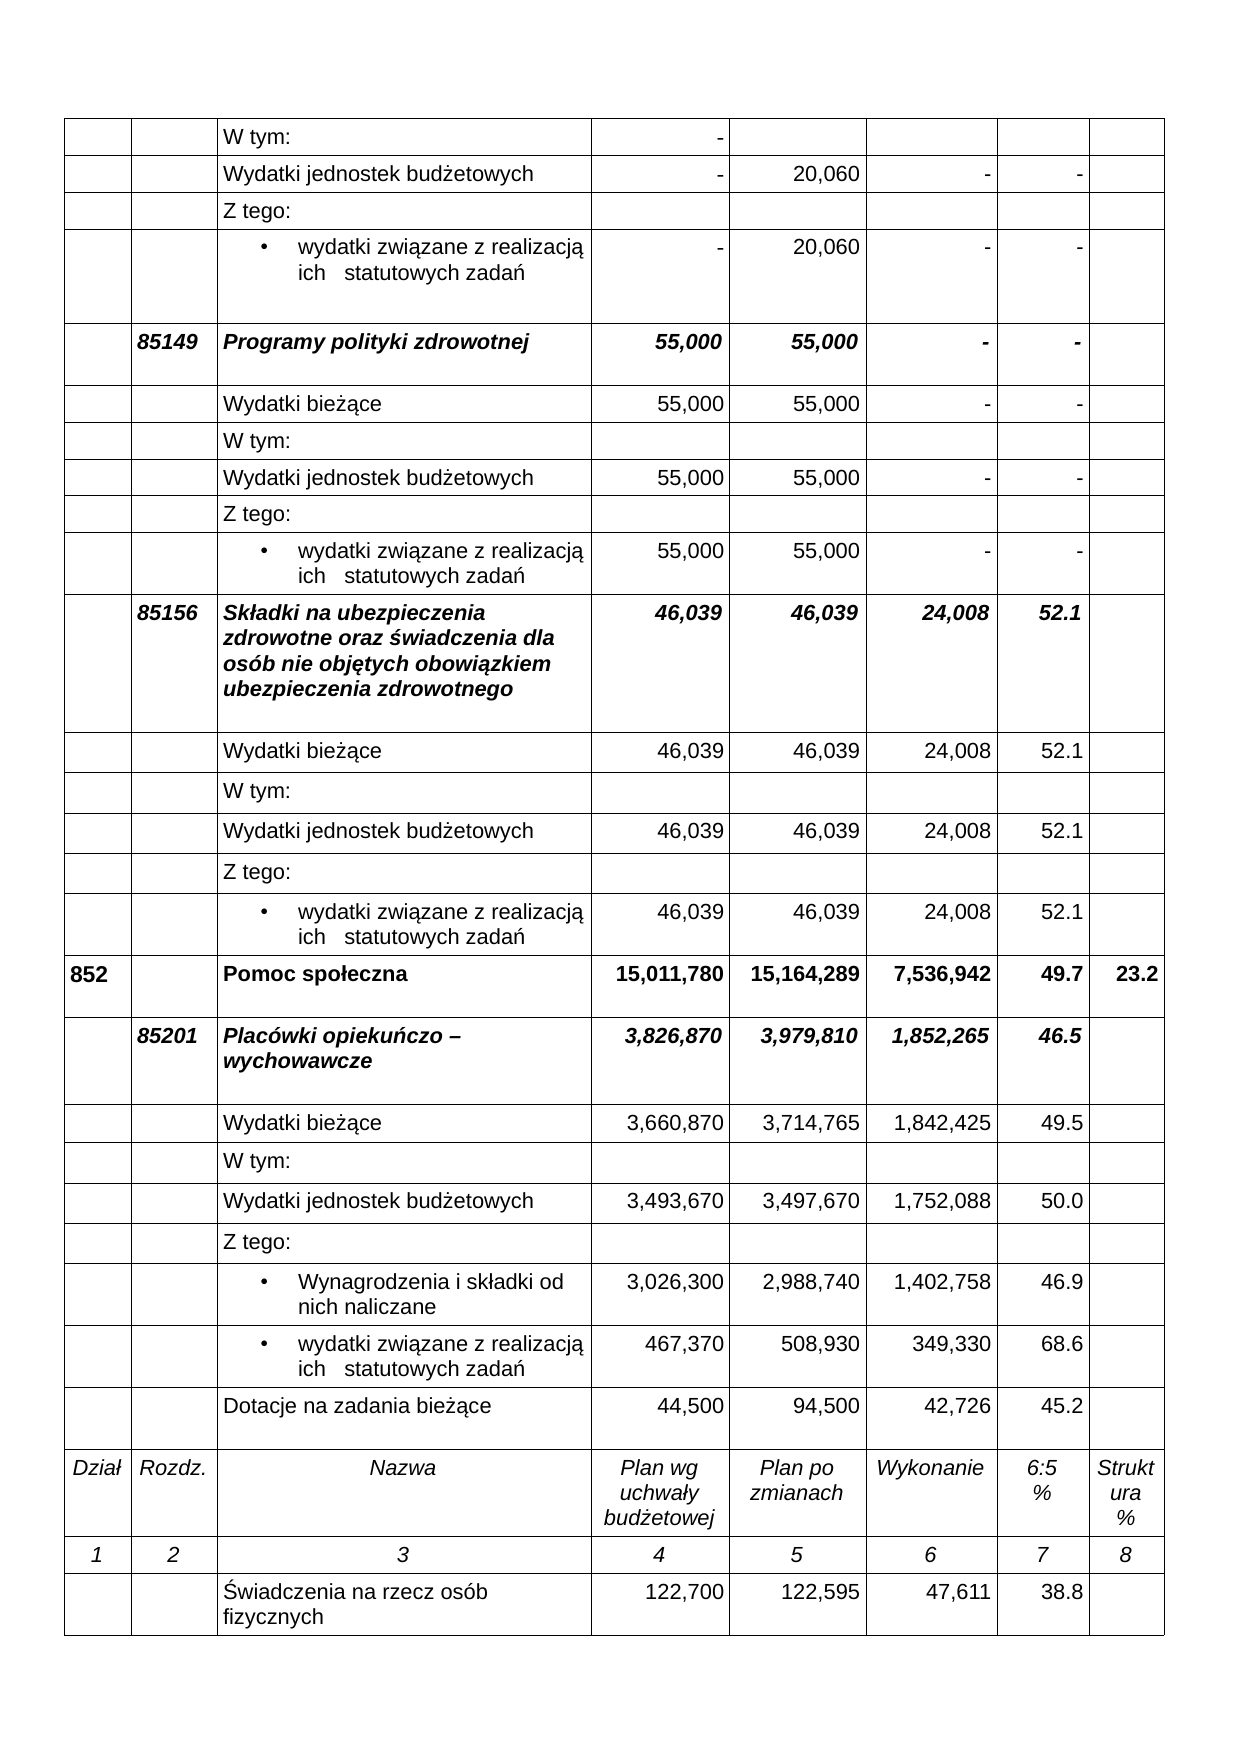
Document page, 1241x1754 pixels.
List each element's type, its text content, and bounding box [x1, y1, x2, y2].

table_cell 85156 [132, 595, 217, 732]
table_cell 55 000 [592, 533, 729, 594]
table_cell [65, 733, 131, 772]
table_cell [65, 1574, 131, 1635]
table_cell [132, 496, 217, 532]
table_cell [1090, 193, 1164, 228]
table_cell [65, 156, 131, 192]
table_cell Struktura % [1090, 1450, 1164, 1536]
table_cell [592, 854, 729, 893]
table_cell - [592, 156, 729, 192]
table_cell - [998, 386, 1089, 422]
table_cell 46 039 [730, 894, 866, 955]
table_cell [1090, 533, 1164, 594]
table_cell [730, 773, 866, 812]
table_cell [867, 1143, 997, 1182]
table_cell Wynagrodzenia i składki od nich naliczane [218, 1264, 591, 1325]
table_cell 5 [730, 1537, 866, 1573]
table_cell [132, 814, 217, 853]
table_cell Dotacje na zadania bieżące [218, 1388, 591, 1449]
table_cell Plan wg uchwały budżetowej [592, 1450, 729, 1536]
table_cell - [998, 156, 1089, 192]
table_cell [998, 854, 1089, 893]
table_cell [1090, 119, 1164, 155]
table_cell 49,5 [998, 1105, 1089, 1142]
table_cell [1090, 1105, 1164, 1142]
table_cell [132, 773, 217, 812]
table_cell 122 595 [730, 1574, 866, 1635]
table_cell 55 000 [592, 386, 729, 422]
table_cell 46,5 [998, 1018, 1089, 1104]
table_cell 46 039 [730, 733, 866, 772]
table_cell [132, 1326, 217, 1387]
table_cell [867, 1224, 997, 1263]
table_cell 55 000 [730, 324, 866, 385]
table_cell 15 164 289 [730, 956, 866, 1017]
table_cell 7 [998, 1537, 1089, 1573]
table_cell [132, 956, 217, 1017]
table_cell 44 500 [592, 1388, 729, 1449]
table_cell [65, 1018, 131, 1104]
table_cell Z tego: [218, 496, 591, 532]
table_cell W tym: [218, 423, 591, 459]
table_cell 55 000 [730, 386, 866, 422]
table_cell 46 039 [592, 733, 729, 772]
table_cell Rozdz. [132, 1450, 217, 1536]
table_cell [132, 1184, 217, 1223]
table_cell [1090, 814, 1164, 853]
table_cell 7 536 942 [867, 956, 997, 1017]
table_cell 2 [132, 1537, 217, 1573]
table_cell Z tego: [218, 193, 591, 228]
table_cell [1090, 1264, 1164, 1325]
table_cell [65, 533, 131, 594]
table_cell - [867, 533, 997, 594]
table_cell 85149 [132, 324, 217, 385]
table_cell 46,9 [998, 1264, 1089, 1325]
table_cell [592, 193, 729, 228]
table_cell [65, 1143, 131, 1182]
table_cell [730, 1224, 866, 1263]
table_cell - [998, 324, 1089, 385]
table_cell Plan po zmianach [730, 1450, 866, 1536]
table_cell 94 500 [730, 1388, 866, 1449]
table_cell 1 852 265 [867, 1018, 997, 1104]
table_cell - [867, 156, 997, 192]
table_cell 349 330 [867, 1326, 997, 1387]
table_cell [132, 1143, 217, 1182]
table_cell 38,8 [998, 1574, 1089, 1635]
table_cell [1090, 1326, 1164, 1387]
table_cell [65, 854, 131, 893]
table_cell 47 611 [867, 1574, 997, 1635]
table_cell 1 842 425 [867, 1105, 997, 1142]
table_cell [132, 423, 217, 459]
table_cell [998, 119, 1089, 155]
table_cell 55 000 [730, 460, 866, 495]
table_cell [730, 119, 866, 155]
table_cell Składki na ubezpieczenia zdrowotne oraz świadczenia dla osób nie objętych obowiązkiem ubezpieczenia zdrowotnego [218, 595, 591, 732]
table_cell [65, 1388, 131, 1449]
table_cell 3 826 870 [592, 1018, 729, 1104]
table_cell 3 660 870 [592, 1105, 729, 1142]
table_cell 45,2 [998, 1388, 1089, 1449]
table_cell [65, 496, 131, 532]
table_cell 46 039 [592, 894, 729, 955]
table_cell 50,0 [998, 1184, 1089, 1223]
table_cell 122 700 [592, 1574, 729, 1635]
table_cell [65, 1264, 131, 1325]
table_cell [1090, 1574, 1164, 1635]
table_cell [132, 1105, 217, 1142]
table_cell 55 000 [592, 460, 729, 495]
table_cell [592, 496, 729, 532]
table_cell [132, 460, 217, 495]
table_cell [1090, 1184, 1164, 1223]
table_cell [867, 854, 997, 893]
table_cell Wykonanie [867, 1450, 997, 1536]
table_cell [1090, 324, 1164, 385]
table_cell 24 008 [867, 814, 997, 853]
table_cell 467 370 [592, 1326, 729, 1387]
table_cell [1090, 423, 1164, 459]
table_cell [132, 386, 217, 422]
table_cell - [998, 533, 1089, 594]
table_cell [65, 595, 131, 732]
table_cell [65, 386, 131, 422]
table_cell [867, 496, 997, 532]
table_cell [65, 460, 131, 495]
table_cell [1090, 1018, 1164, 1104]
table_cell 42 726 [867, 1388, 997, 1449]
table_cell 20 060 [730, 156, 866, 192]
table_cell 3 [218, 1537, 591, 1573]
table_cell 24 008 [867, 894, 997, 955]
table_cell 3 026 300 [592, 1264, 729, 1325]
table_cell - [867, 460, 997, 495]
table_cell [730, 193, 866, 228]
table_cell Pomoc społeczna [218, 956, 591, 1017]
table_cell 52,1 [998, 595, 1089, 732]
table_cell [1090, 733, 1164, 772]
table_cell [65, 773, 131, 812]
table_cell 24 008 [867, 595, 997, 732]
table_cell Dział [65, 1450, 131, 1536]
table_cell [1090, 496, 1164, 532]
table_cell [132, 156, 217, 192]
table_cell [867, 193, 997, 228]
table_cell wydatki związane z realizacją ich statutowych zadań [218, 533, 591, 594]
table_cell 49,7 [998, 956, 1089, 1017]
table_cell [592, 423, 729, 459]
table_cell [592, 1224, 729, 1263]
table_cell Wydatki jednostek budżetowych [218, 460, 591, 495]
table_cell W tym: [218, 119, 591, 155]
table_cell [132, 1264, 217, 1325]
table_cell Programy polityki zdrowotnej [218, 324, 591, 385]
table_cell 3 979 810 [730, 1018, 866, 1104]
table_cell 23,2 [1090, 956, 1164, 1017]
table_cell [1090, 894, 1164, 955]
table_cell - [867, 324, 997, 385]
table_cell [132, 733, 217, 772]
table_cell - [998, 230, 1089, 323]
table_cell [998, 773, 1089, 812]
table_cell [730, 854, 866, 893]
table_cell Świadczenia na rzecz osób fizycznych [218, 1574, 591, 1635]
table_cell [1090, 460, 1164, 495]
table_cell 46 039 [592, 595, 729, 732]
table_cell 46 039 [730, 595, 866, 732]
table_cell [998, 193, 1089, 228]
table_cell Wydatki jednostek budżetowych [218, 814, 591, 853]
table_cell [1090, 230, 1164, 323]
table_cell 6:5 % [998, 1450, 1089, 1536]
table_cell 85201 [132, 1018, 217, 1104]
table_cell 52,1 [998, 894, 1089, 955]
table_cell Wydatki bieżące [218, 1105, 591, 1142]
table_cell 1 402 758 [867, 1264, 997, 1325]
table_cell [65, 894, 131, 955]
table_cell 4 [592, 1537, 729, 1573]
table_cell 1 [65, 1537, 131, 1573]
table_cell 3 714 765 [730, 1105, 866, 1142]
table_cell Wydatki jednostek budżetowych [218, 1184, 591, 1223]
table_cell 52,1 [998, 733, 1089, 772]
table_cell 15 011 780 [592, 956, 729, 1017]
table_cell [1090, 156, 1164, 192]
table_cell 508 930 [730, 1326, 866, 1387]
table_cell - [998, 460, 1089, 495]
table_cell 20 060 [730, 230, 866, 323]
table_cell [998, 1224, 1089, 1263]
table_cell 6 [867, 1537, 997, 1573]
table_cell 68,6 [998, 1326, 1089, 1387]
table_cell [730, 423, 866, 459]
table_cell [65, 230, 131, 323]
table_cell 52,1 [998, 814, 1089, 853]
table_cell [1090, 1224, 1164, 1263]
table_cell [998, 423, 1089, 459]
table_cell - [867, 386, 997, 422]
table_cell [132, 1224, 217, 1263]
table_cell [867, 773, 997, 812]
table_cell [132, 533, 217, 594]
table_cell 1 752 088 [867, 1184, 997, 1223]
table_cell [132, 230, 217, 323]
table_cell - [592, 119, 729, 155]
table_cell Wydatki jednostek budżetowych [218, 156, 591, 192]
table_cell [1090, 854, 1164, 893]
table_cell Z tego: [218, 1224, 591, 1263]
table_cell [65, 1224, 131, 1263]
table_cell [132, 193, 217, 228]
table_cell wydatki związane z realizacją ich statutowych zadań [218, 1326, 591, 1387]
table_cell - [867, 230, 997, 323]
table_cell wydatki związane z realizacją ich statutowych zadań [218, 230, 591, 323]
table_cell [1090, 1388, 1164, 1449]
table_cell [132, 1388, 217, 1449]
table_cell [592, 773, 729, 812]
table_cell 46 039 [592, 814, 729, 853]
table_cell 8 [1090, 1537, 1164, 1573]
table_cell [65, 814, 131, 853]
table_cell [65, 1326, 131, 1387]
table_cell 55 000 [592, 324, 729, 385]
table_cell W tym: [218, 773, 591, 812]
table_cell [730, 496, 866, 532]
table_cell Z tego: [218, 854, 591, 893]
table_cell [65, 1184, 131, 1223]
table_cell 2 988 740 [730, 1264, 866, 1325]
table_cell W tym: [218, 1143, 591, 1182]
table_cell wydatki związane z realizacją ich statutowych zadań [218, 894, 591, 955]
table_cell [1090, 386, 1164, 422]
table_cell [998, 496, 1089, 532]
table_cell 46 039 [730, 814, 866, 853]
table_cell [1090, 595, 1164, 732]
table_cell [65, 119, 131, 155]
table_cell [132, 894, 217, 955]
table_cell [65, 1105, 131, 1142]
table_cell Nazwa [218, 1450, 591, 1536]
table_cell 3 497 670 [730, 1184, 866, 1223]
table_cell [65, 193, 131, 228]
table_cell [132, 1574, 217, 1635]
table_cell [65, 423, 131, 459]
table_cell Placówki opiekuńczo – wychowawcze [218, 1018, 591, 1104]
table_cell [132, 854, 217, 893]
table_cell 55 000 [730, 533, 866, 594]
table_cell [592, 1143, 729, 1182]
table_cell [730, 1143, 866, 1182]
table_cell - [592, 230, 729, 323]
table_cell [867, 119, 997, 155]
table_cell 24 008 [867, 733, 997, 772]
table_cell Wydatki bieżące [218, 733, 591, 772]
table_cell 3 493 670 [592, 1184, 729, 1223]
table_cell [1090, 773, 1164, 812]
table_cell [65, 324, 131, 385]
table_cell [1090, 1143, 1164, 1182]
table_cell 852 [65, 956, 131, 1017]
table_cell [867, 423, 997, 459]
table_cell [132, 119, 217, 155]
table_cell Wydatki bieżące [218, 386, 591, 422]
table_cell [998, 1143, 1089, 1182]
